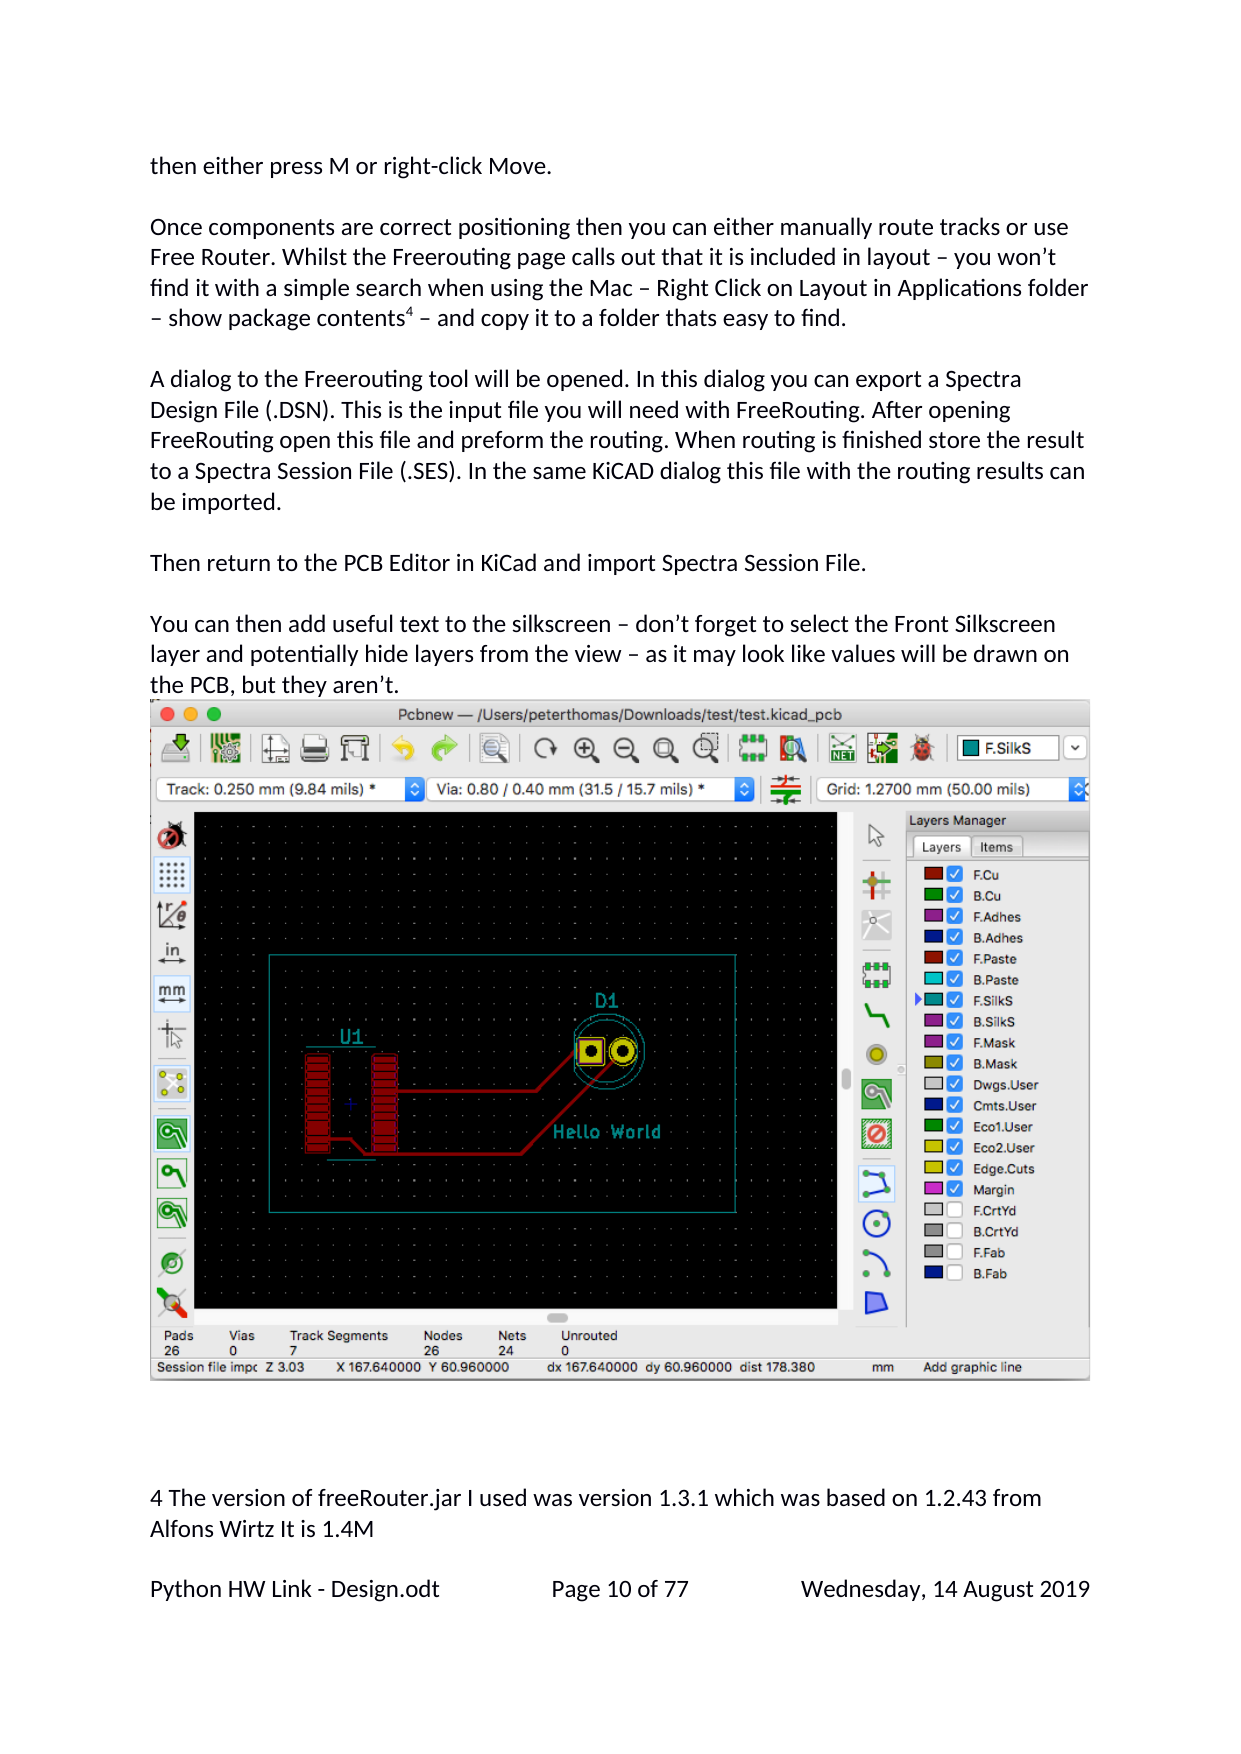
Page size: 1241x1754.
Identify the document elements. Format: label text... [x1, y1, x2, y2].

picture [150, 699, 1091, 1381]
text Then return to the PCB Editor in KiCad and import Spectra Session File. [150, 547, 1090, 577]
text then either press M or right-click Move. [150, 150, 1090, 181]
text You can then add useful text to the silkscreen – don’t forget to select the Front Silkscreen layer and potentially hide layers from the view – as it may look like values will be drawn on the PCB, but they aren’t. [150, 608, 1090, 699]
text The version of freeRouter.jar I used was version 1.3.1 which was based on 1.2.43 from Alfons Wirtz It is 1.4M [150, 1482, 1090, 1543]
text A dialog to the Freerouting tool will be opened. In this dialog you can export a Spectra Design File (.DSN). This is the input file you will need with FreeRouting. After opening FreeRouting open this file and preform the routing. When routing is finished store the result to a Spectra Session File (.SES). In the same KiCAD dialog this file with the routing results can be imported. [150, 364, 1090, 516]
text Once components are correct positioning then you can either manually route tracks or use Free Router. Whilst the Freerouting page calls out that it is included in layout – you won’t find it with a simple search when using the Mac – Right Click on Layout in Applications folder – show package contents – and copy it to a folder thats easy to find. [150, 211, 1090, 333]
